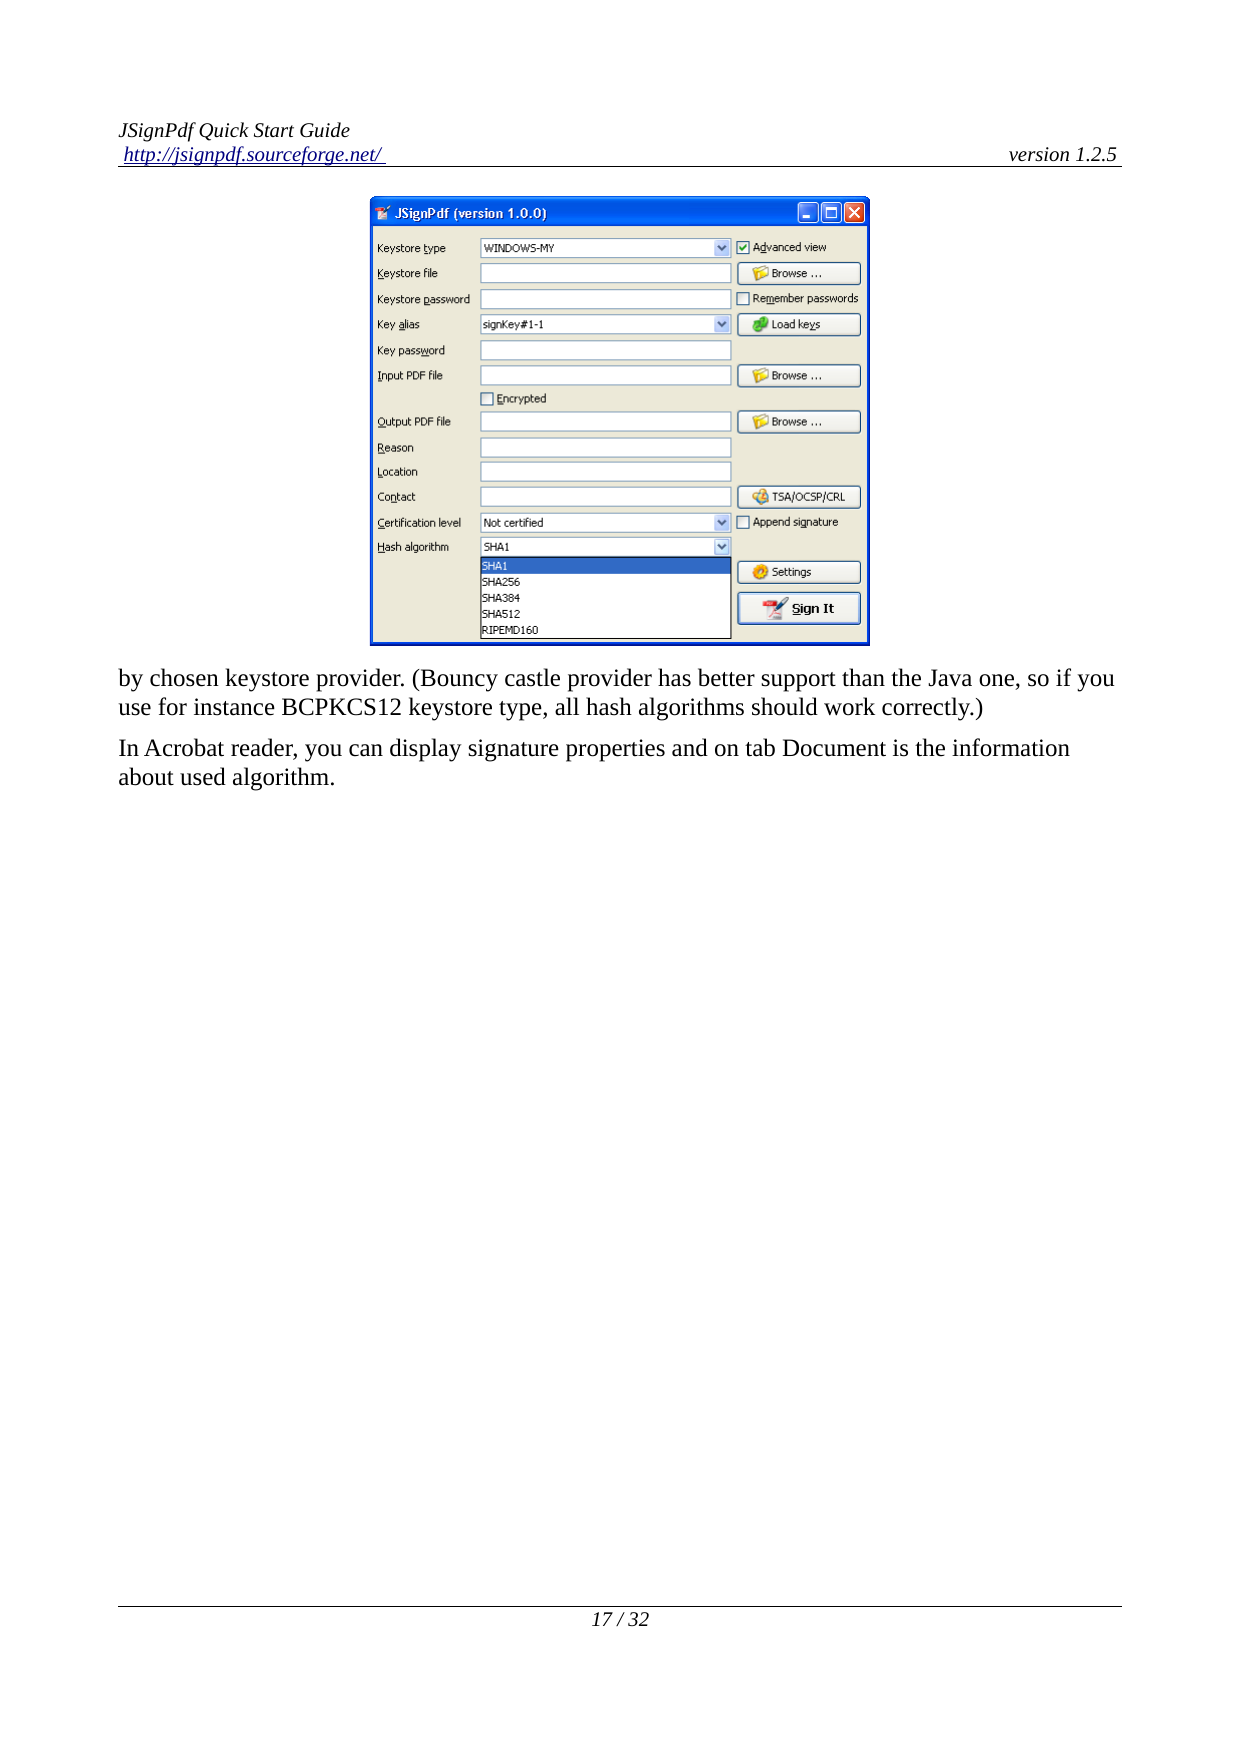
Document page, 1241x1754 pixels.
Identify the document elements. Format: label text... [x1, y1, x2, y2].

text by chosen keystore provider. (Bouncy castle provider has better support than the Java one, so if you use for instance BCPKCS12 keystore type, all hash algorithms should work correctly.) [118, 646, 1122, 721]
picture [369, 196, 870, 646]
text In Acrobat reader, you can display signature properties and on tab Document is the information about used algorithm. [118, 733, 1122, 791]
